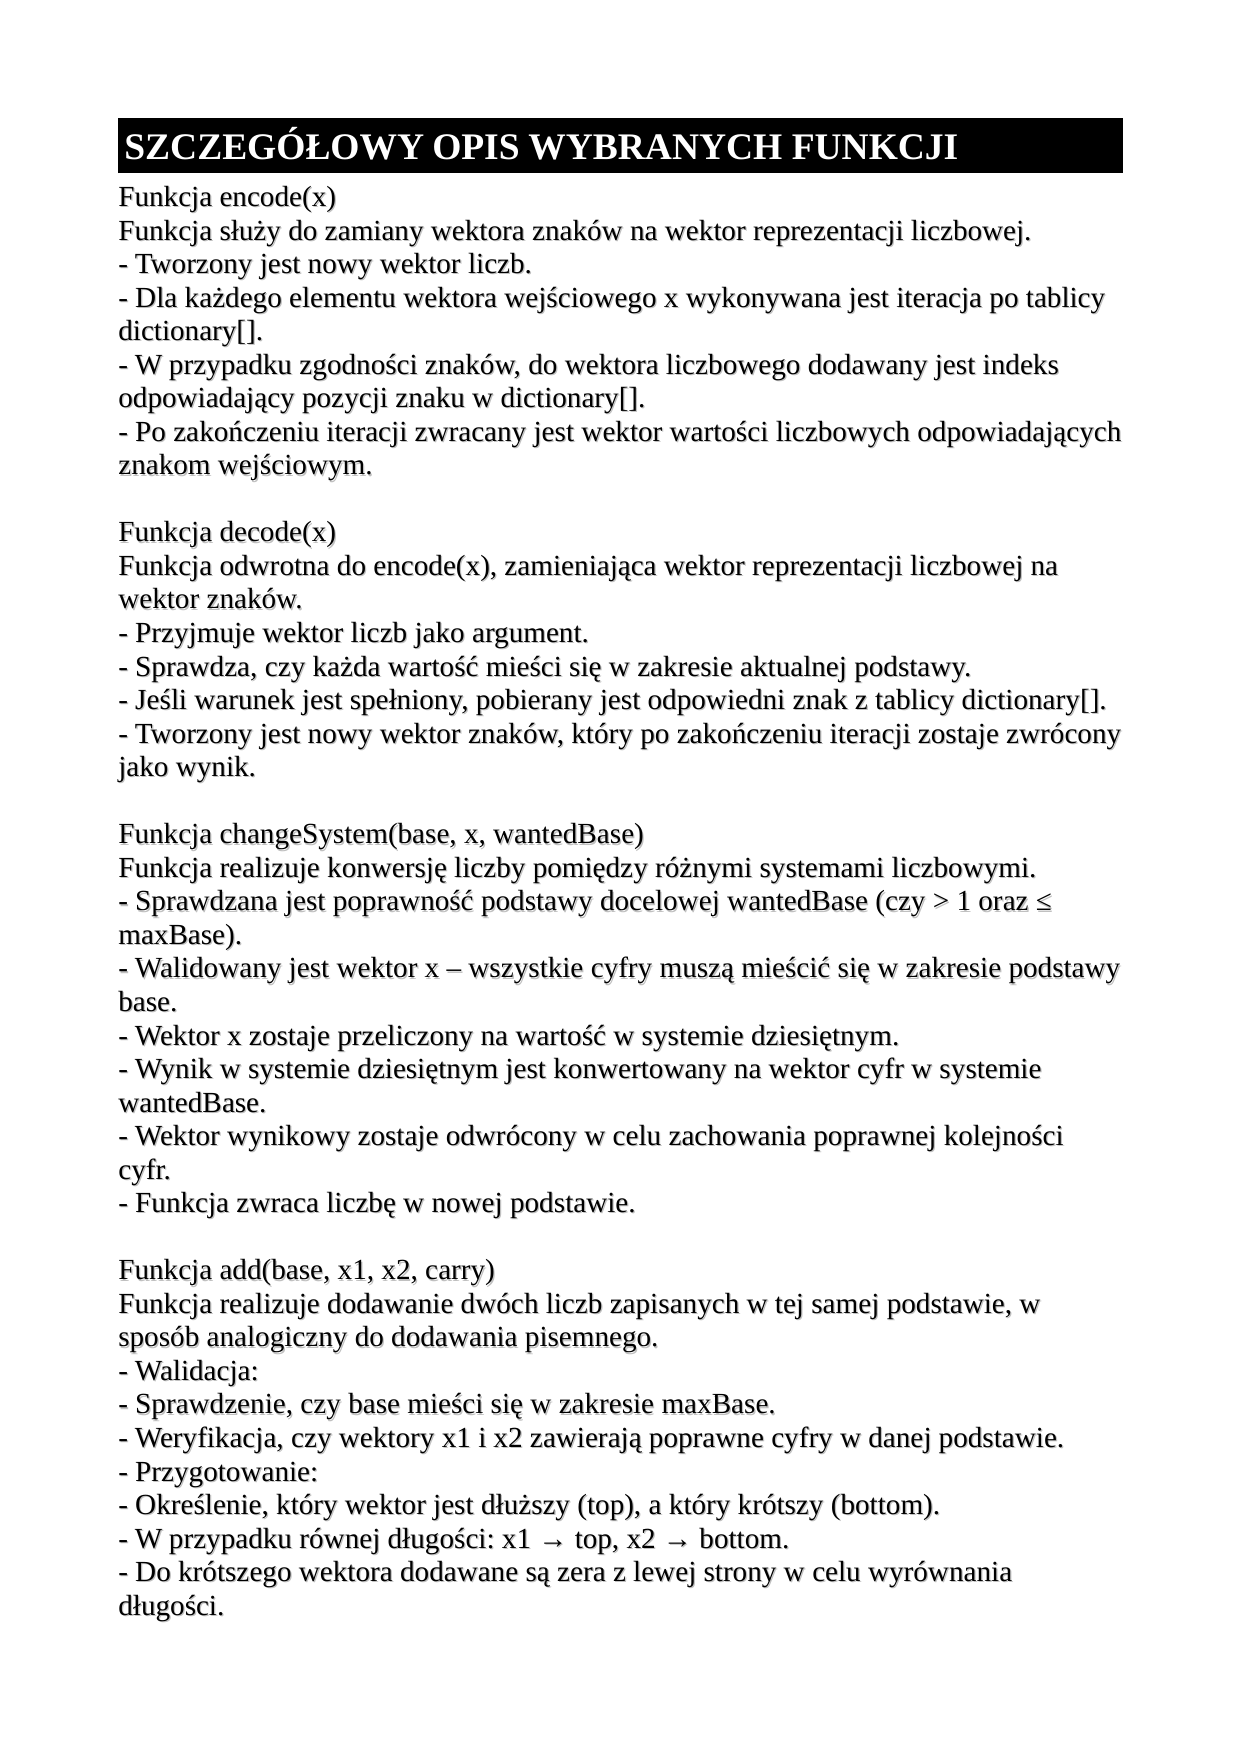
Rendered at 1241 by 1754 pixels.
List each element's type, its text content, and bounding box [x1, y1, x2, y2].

text - Dla każdego elementu wektora wejściowego x wykonywana jest iteracja po tablicy dictionary[]. [118, 280, 1122, 347]
text - Wynik w systemie dziesiętnym jest konwertowany na wektor cyfr w systemie wantedBase. [118, 1051, 1122, 1118]
text Funkcja odwrotna do encode(x), zamieniająca wektor reprezentacji liczbowej na wektor znaków. [118, 548, 1122, 615]
text - Walidowany jest wektor x – wszystkie cyfry muszą mieścić się w zakresie podstawy base. [118, 951, 1122, 1018]
text Funkcja realizuje dodawanie dwóch liczb zapisanych w tej samej podstawie, w sposób analogiczny do dodawania pisemnego. [118, 1286, 1122, 1353]
text Szczegółowy opis wybranych funkcji [119, 119, 1122, 173]
text - Jeśli warunek jest spełniony, pobierany jest odpowiedni znak z tablicy dictionary[]. [118, 682, 1122, 716]
text Funkcja realizuje konwersję liczby pomiędzy różnymi systemami liczbowymi. [118, 850, 1122, 883]
text - Sprawdzenie, czy base mieści się w zakresie maxBase. [118, 1387, 1122, 1420]
text Funkcja changeSystem(base, x, wantedBase) [118, 816, 1122, 850]
text - Sprawdza, czy każda wartość mieści się w zakresie aktualnej podstawy. [118, 649, 1122, 682]
text - Funkcja zwraca liczbę w nowej podstawie. [118, 1185, 1122, 1219]
text - Weryfikacja, czy wektory x1 i x2 zawierają poprawne cyfry w danej podstawie. [118, 1420, 1122, 1454]
text - Przyjmuje wektor liczb jako argument. [118, 615, 1122, 649]
text - Sprawdzana jest poprawność podstawy docelowej wantedBase (czy > 1 oraz ≤ maxBase). [118, 883, 1122, 951]
text Funkcja encode(x) [118, 179, 1122, 213]
text - Walidacja: [118, 1353, 1122, 1387]
text - Tworzony jest nowy wektor znaków, który po zakończeniu iteracji zostaje zwrócony jako wynik. [118, 716, 1122, 783]
text Funkcja służy do zamiany wektora znaków na wektor reprezentacji liczbowej. [118, 213, 1122, 246]
text - W przypadku równej długości: x1 → top, x2 → bottom. [118, 1521, 1122, 1554]
text - Tworzony jest nowy wektor liczb. [118, 246, 1122, 280]
text - Określenie, który wektor jest dłuższy (top), a który krótszy (bottom). [118, 1487, 1122, 1521]
text Funkcja add(base, x1, x2, carry) [118, 1252, 1122, 1286]
text - Do krótszego wektora dodawane są zera z lewej strony w celu wyrównania długości. [118, 1554, 1122, 1621]
text - W przypadku zgodności znaków, do wektora liczbowego dodawany jest indeks odpowiadający pozycji znaku w dictionary[]. [118, 347, 1122, 414]
text - Po zakończeniu iteracji zwracany jest wektor wartości liczbowych odpowiadających znakom wejściowym. [118, 414, 1122, 481]
text - Przygotowanie: [118, 1454, 1122, 1487]
text Funkcja decode(x) [118, 514, 1122, 548]
text - Wektor wynikowy zostaje odwrócony w celu zachowania poprawnej kolejności cyfr. [118, 1118, 1122, 1185]
text - Wektor x zostaje przeliczony na wartość w systemie dziesiętnym. [118, 1018, 1122, 1051]
